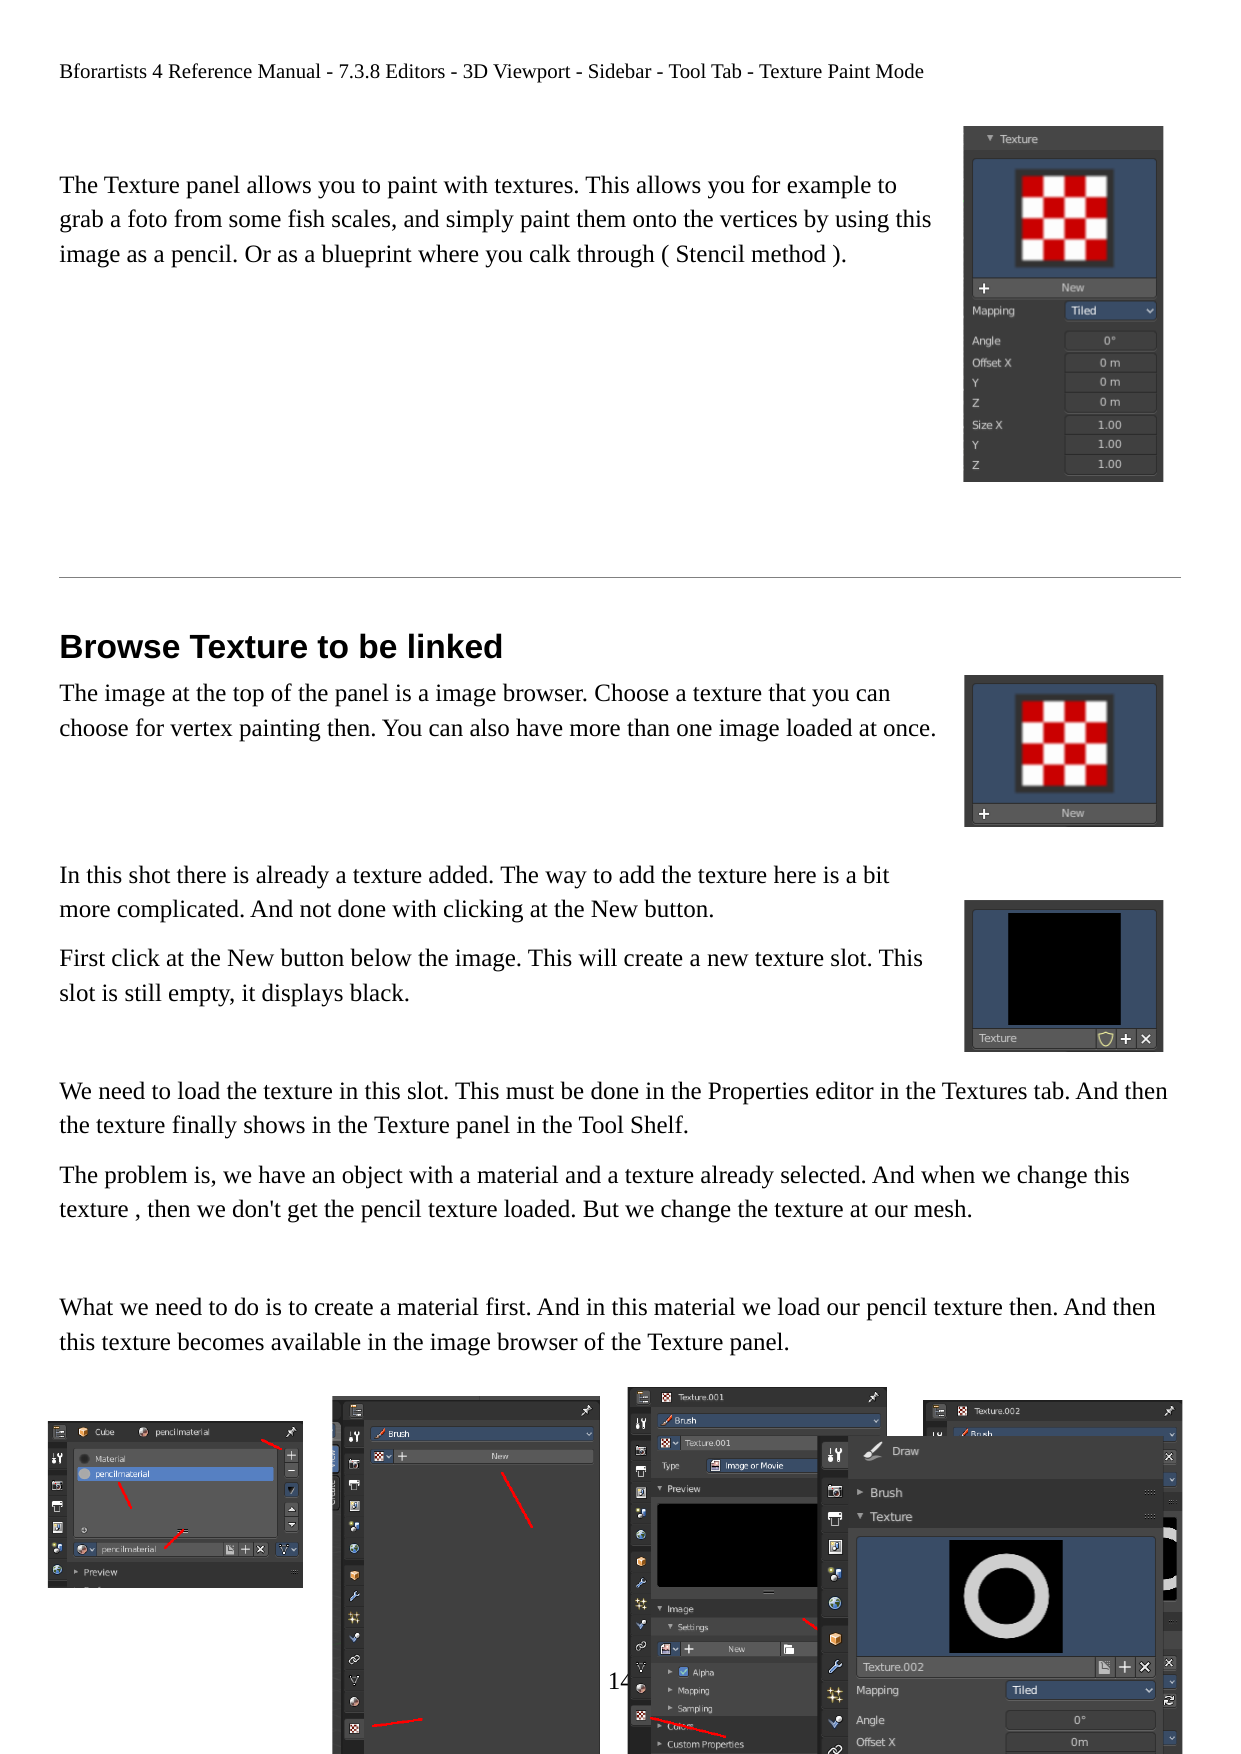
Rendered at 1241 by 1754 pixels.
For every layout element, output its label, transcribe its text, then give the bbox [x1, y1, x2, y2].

text We need to load the texture in this slot. This must be done in the Properties editor in the Textures tab. And then the texture finally shows in the Texture panel in the Tool Shelf. [59, 1076, 1181, 1139]
picture [964, 675, 1164, 827]
text What we need to do is to create a material first. And in this material we load our pencil texture then. And then this texture becomes available in the image browser of the Texture panel. [59, 1292, 1181, 1356]
text The problem is, we have an object with a material and a texture already selected. And when we change this texture , then we don't get the pencil texture loaded. But we change the texture at our mesh. [59, 1160, 1181, 1223]
text First click at the New button below the image. This will create a new texture slot. This slot is still empty, it displays black. [59, 943, 964, 1007]
picture [964, 900, 1164, 1052]
text In this shot there is already a texture added. The way to add the texture here is a bit more complicated. And not done with clicking at the New button. [59, 860, 1181, 923]
picture [627, 1387, 1183, 1754]
picture [47, 1421, 303, 1588]
picture [963, 126, 1164, 482]
subtitle Browse Texture to be linked [59, 627, 1181, 666]
picture [332, 1396, 600, 1754]
text The Texture panel allows you to paint with textures. This allows you for example to grab a foto from some fish scales, and simply paint them onto the vertices by using this image as a pencil. Or as a blueprint where you calk through ( Stencil method ). [59, 170, 963, 268]
text The image at the top of the panel is a image browser. Choose a texture that you can choose for vertex painting then. You can also have more than one image loaded at once. [59, 678, 964, 742]
